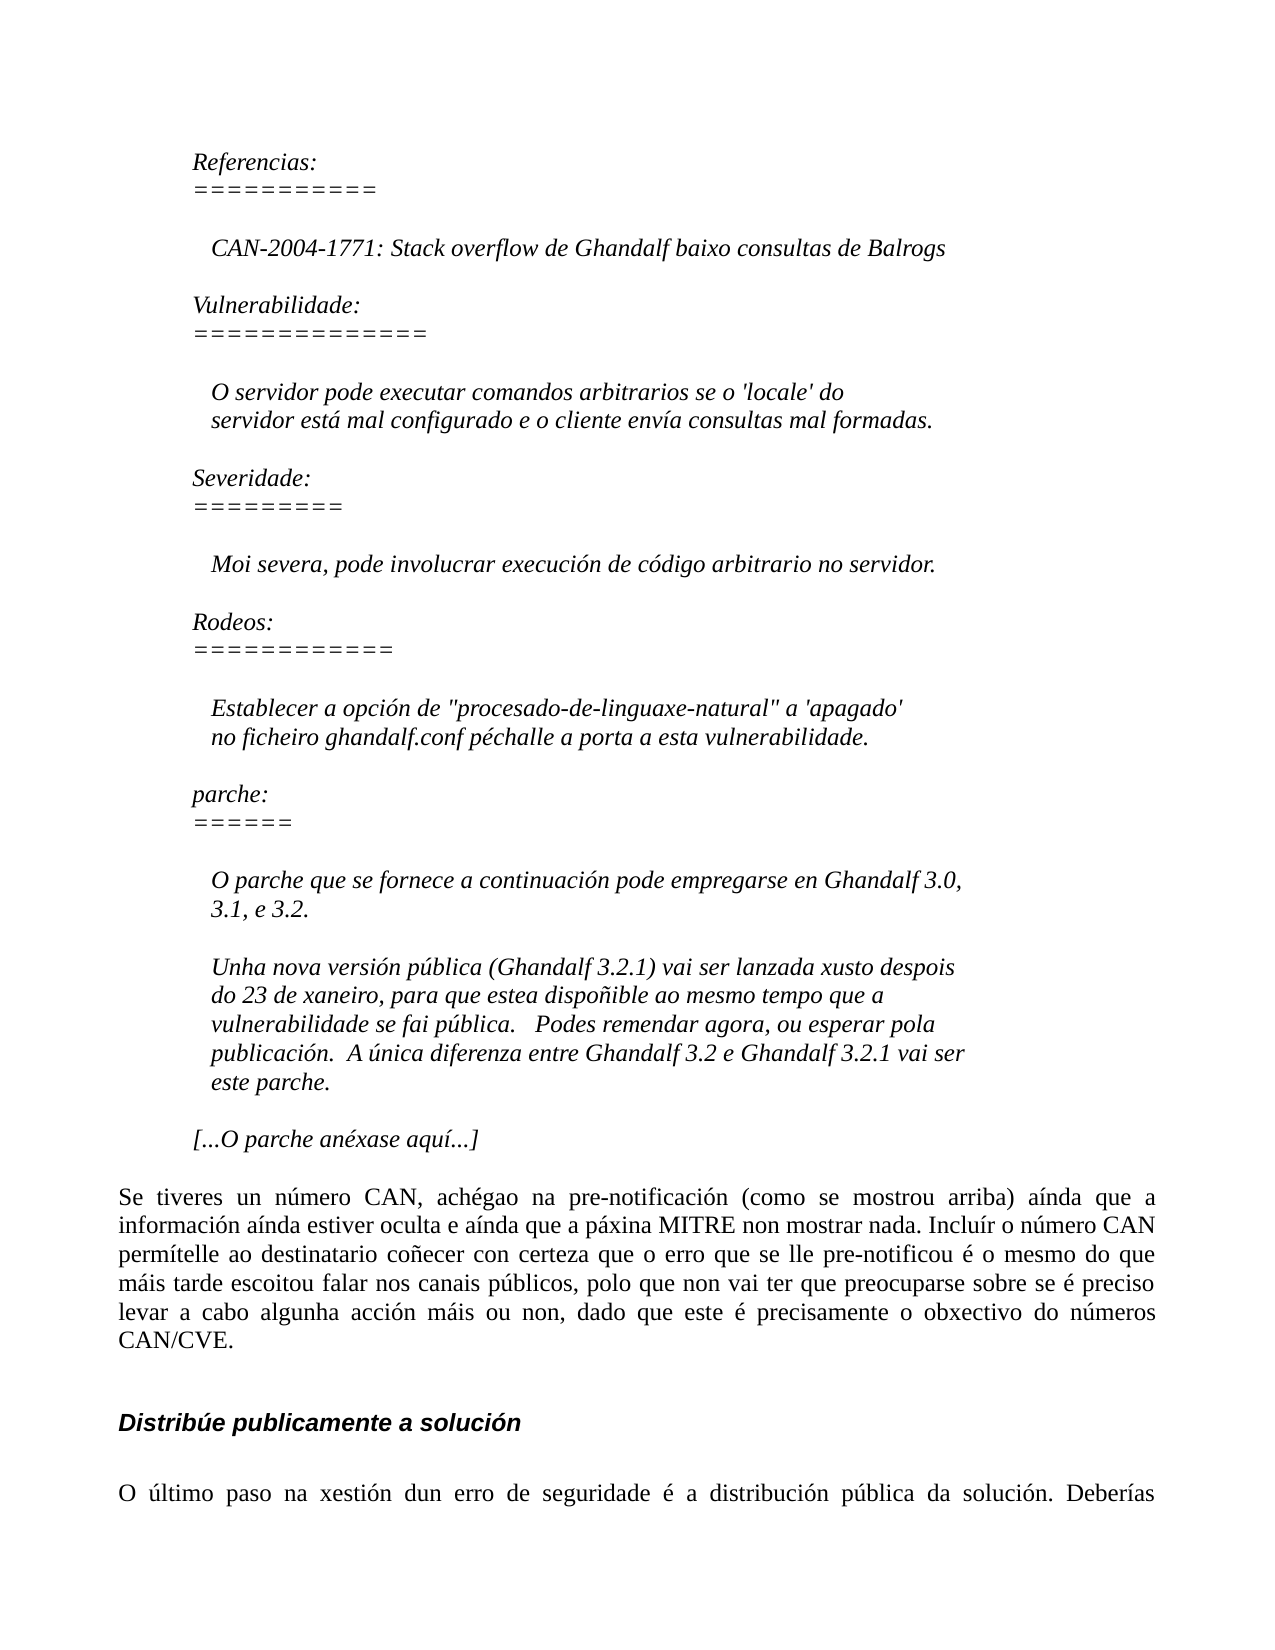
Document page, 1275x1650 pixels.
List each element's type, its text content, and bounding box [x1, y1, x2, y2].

text ========= [192, 492, 1157, 521]
text Unha nova versión pública (Ghandalf 3.2.1) vai ser lanzada xusto despois [192, 952, 1157, 981]
text O último paso na xestión dun erro de seguridade é a distribución pública da solución. Deberías [118, 1478, 1157, 1507]
text no ficheiro ghandalf.conf péchalle a porta a esta vulnerabilidade. [192, 722, 1157, 751]
text O servidor pode executar comandos arbitrarios se o 'locale' do [192, 377, 1157, 406]
text O parche que se fornece a continuación pode empregarse en Ghandalf 3.0, [192, 866, 1157, 894]
text publicación. A única diferenza entre Ghandalf 3.2 e Ghandalf 3.2.1 vai ser [192, 1038, 1157, 1067]
text Referencias: [192, 147, 1157, 176]
text Se tiveres un número CAN, achégao na pre-notificación (como se mostrou arriba) aínda que a información aínda estiver oculta e aínda que a páxina MITRE non mostrar nada. Incluír o número CAN permítelle ao destinatario coñecer con certeza que o erro que se lle pre-notificou é o mesmo do que máis tarde escoitou falar nos canais públicos, polo que non vai ter que preocuparse sobre se é preciso levar a cabo algunha acción máis ou non, dado que este é precisamente o obxectivo do números CAN/CVE. [118, 1182, 1157, 1354]
text Moi severa, pode involucrar execución de código arbitrario no servidor. [192, 549, 1157, 578]
text Severidade: [192, 463, 1157, 492]
text 3.1, e 3.2. [192, 894, 1157, 923]
subtitle Distribúe publicamente a solución [118, 1408, 1157, 1437]
text ============ [192, 636, 1157, 664]
text CAN-2004-1771: Stack overflow de Ghandalf baixo consultas de Balrogs [192, 233, 1157, 262]
text [...O parche anéxase aquí...] [192, 1124, 1157, 1153]
text do 23 de xaneiro, para que estea dispoñible ao mesmo tempo que a [192, 981, 1157, 1009]
text ====== [192, 808, 1157, 837]
text Vulnerabilidade: [192, 291, 1157, 319]
text este parche. [192, 1067, 1157, 1096]
text Rodeos: [192, 607, 1157, 636]
text vulnerabilidade se fai pública. Podes remendar agora, ou esperar pola [192, 1009, 1157, 1038]
text ============== [192, 319, 1157, 348]
text =========== [192, 176, 1157, 204]
text servidor está mal configurado e o cliente envía consultas mal formadas. [192, 406, 1157, 434]
text Establecer a opción de "procesado-de-linguaxe-natural" a 'apagado' [192, 693, 1157, 722]
text parche: [192, 779, 1157, 808]
